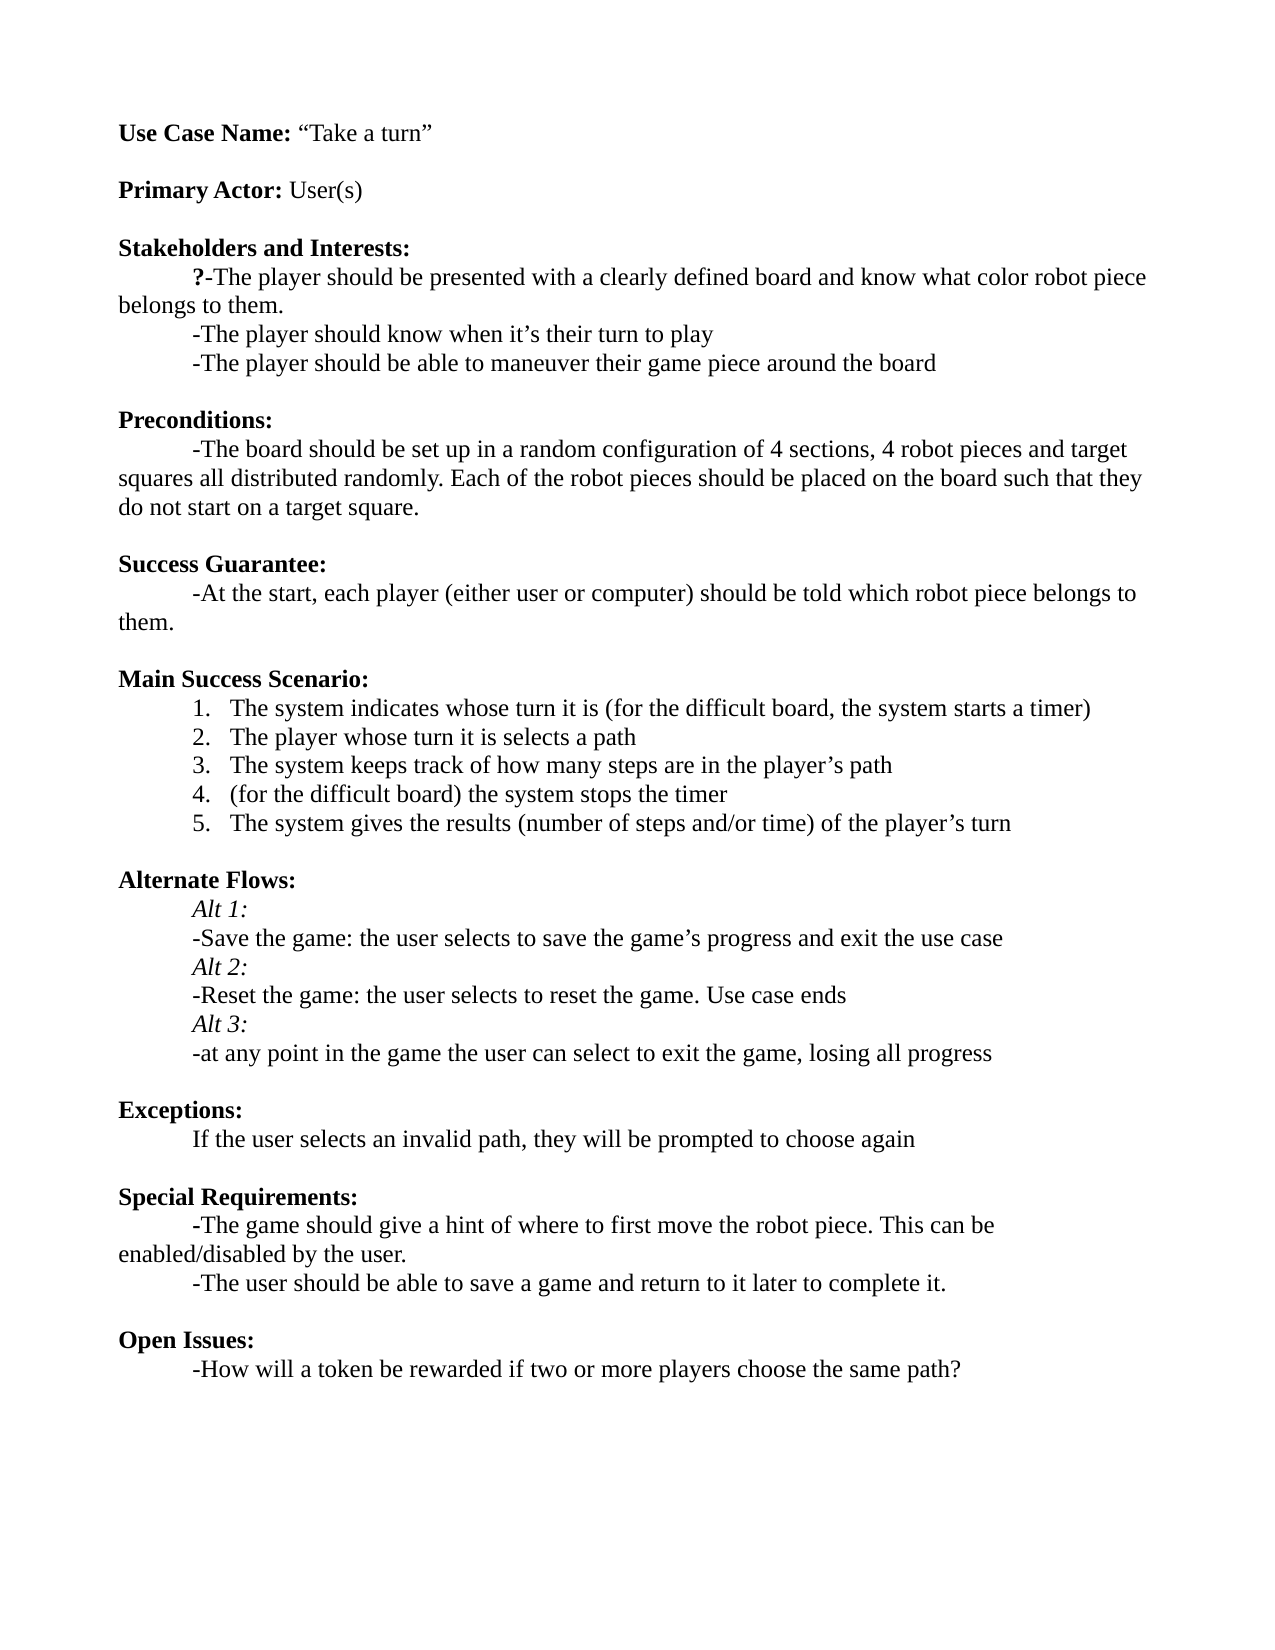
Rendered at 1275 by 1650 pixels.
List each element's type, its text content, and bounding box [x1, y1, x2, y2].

list The system keeps track of how many steps are in the player’s path [192, 751, 1157, 779]
list The system gives the results (number of steps and/or time) of the player’s turn [192, 808, 1157, 837]
text Use Case Name: “Take a turn” [118, 118, 1157, 147]
text -at any point in the game the user can select to exit the game, losing all progress [118, 1038, 1157, 1067]
text -At the start, each player (either user or computer) should be told which robot piece belongs to them. [118, 578, 1157, 636]
text -Reset the game: the user selects to reset the game. Use case ends [118, 981, 1157, 1009]
text -Save the game: the user selects to save the game’s progress and exit the use case [118, 923, 1157, 952]
text -The player should know when it’s their turn to play [118, 319, 1157, 348]
text ?-The player should be presented with a clearly defined board and know what color robot piece belongs to them. [118, 262, 1157, 319]
text Stakeholders and Interests: [118, 233, 1157, 262]
list (for the difficult board) the system stops the timer [192, 779, 1157, 808]
text Special Requirements: [118, 1182, 1157, 1211]
text Exceptions: [118, 1096, 1157, 1124]
text If the user selects an invalid path, they will be prompted to choose again [118, 1124, 1157, 1153]
text -The user should be able to save a game and return to it later to complete it. [118, 1268, 1157, 1297]
text -The player should be able to maneuver their game piece around the board [118, 348, 1157, 377]
text Main Success Scenario: [118, 664, 1157, 693]
text Success Guarantee: [118, 549, 1157, 578]
text Primary Actor: User(s) [118, 176, 1157, 204]
list The player whose turn it is selects a path [192, 722, 1157, 751]
text Alt 1: [118, 894, 1157, 923]
text Alt 2: [118, 952, 1157, 981]
text Open Issues: [118, 1326, 1157, 1354]
list The system indicates whose turn it is (for the difficult board, the system starts a timer) [192, 693, 1157, 722]
text Alt 3: [118, 1009, 1157, 1038]
text -The board should be set up in a random configuration of 4 sections, 4 robot pieces and target squares all distributed randomly. Each of the robot pieces should be placed on the board such that they do not start on a target square. [118, 434, 1157, 521]
text -The game should give a hint of where to first move the robot piece. This can be enabled/disabled by the user. [118, 1211, 1157, 1268]
text Alternate Flows: [118, 866, 1157, 894]
text Preconditions: [118, 406, 1157, 434]
text -How will a token be rewarded if two or more players choose the same path? [118, 1354, 1157, 1383]
